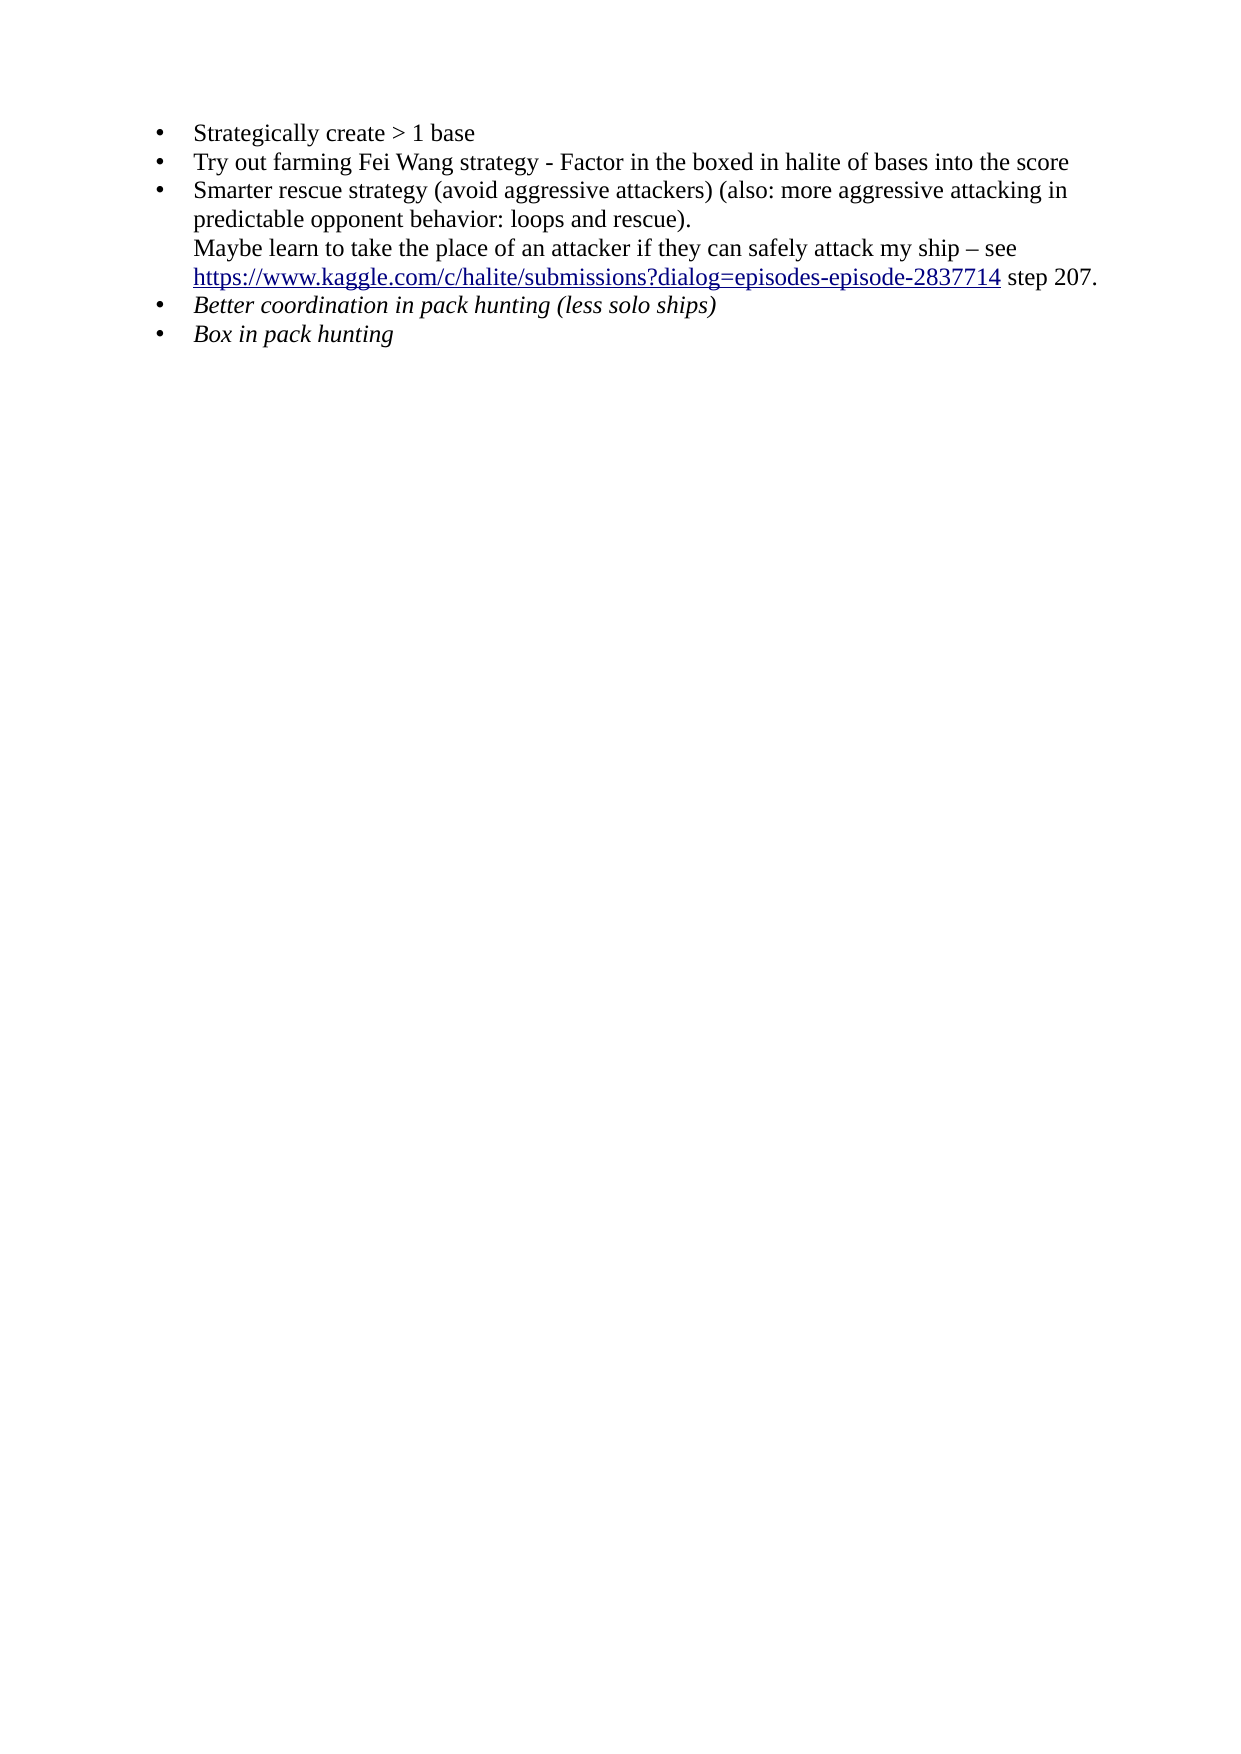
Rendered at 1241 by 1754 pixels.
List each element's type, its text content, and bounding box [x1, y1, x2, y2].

list Box in pack hunting [156, 319, 1122, 348]
list Better coordination in pack hunting (less solo ships) [156, 291, 1122, 319]
list Strategically create > 1 base [156, 118, 1122, 147]
list Maybe learn to take the place of an attacker if they can safely attack my ship – see https://www.kaggle.com/c/halite/submissions?dialog=episodes-episode-2837714 step 207. [156, 233, 1122, 291]
list Try out farming Fei Wang strategy - Factor in the boxed in halite of bases into the score [156, 147, 1122, 176]
list Smarter rescue strategy (avoid aggressive attackers) (also: more aggressive attacking in predictable opponent behavior: loops and rescue). [156, 176, 1122, 233]
